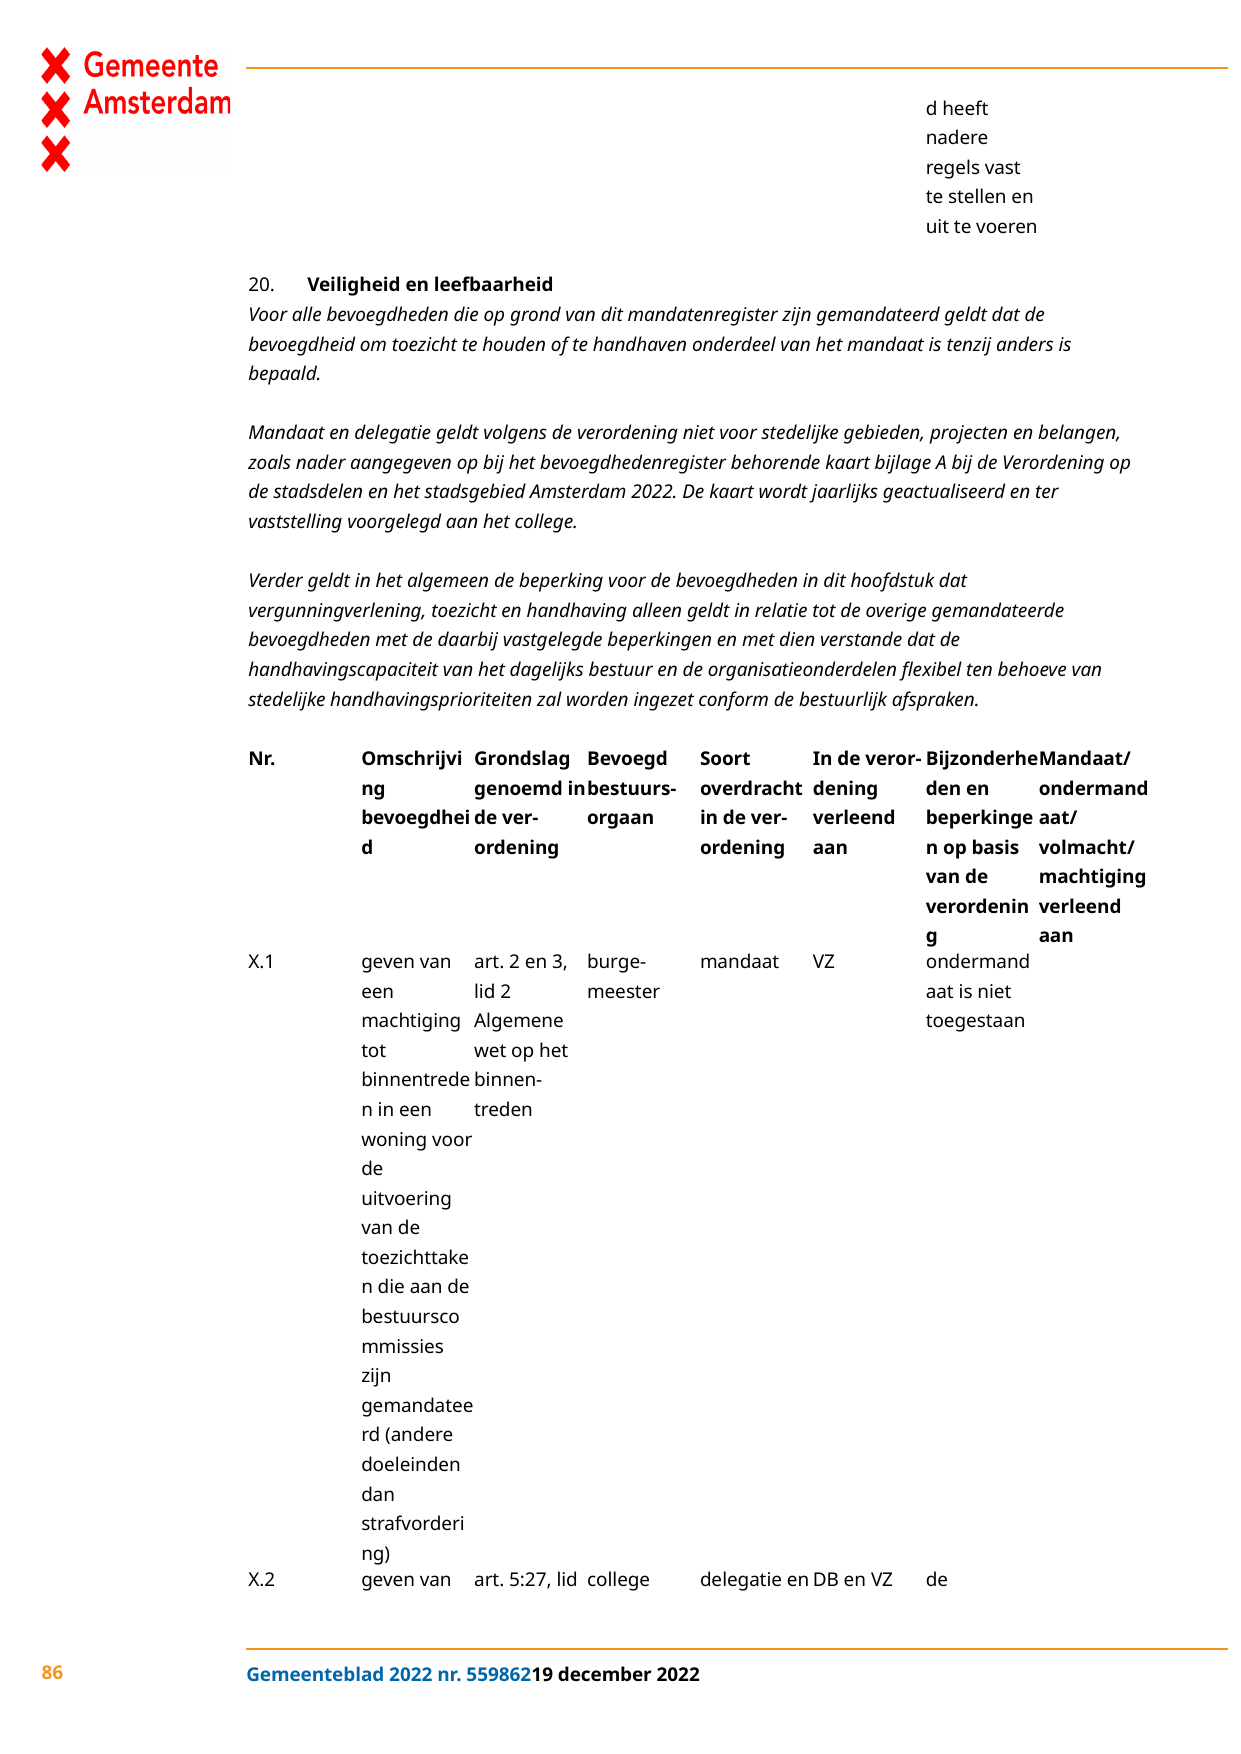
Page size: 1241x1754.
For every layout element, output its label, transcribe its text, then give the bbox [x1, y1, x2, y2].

table_header Soort overdracht in de ver- ordening [700, 745, 813, 948]
table_cell de [926, 1566, 1038, 1591]
table_cell mandaat [700, 948, 813, 1566]
table_cell [474, 95, 587, 239]
text Voor alle bevoegdheden die op grond van dit mandatenregister zijn gemandateerd geldt dat de bevoegdheid om toezicht te houden of te handhaven onderdeel van het mandaat is tenzij anders is bepaald. [248, 301, 1152, 386]
text Verder geldt in het algemeen de beperking voor de bevoegdheden in dit hoofdstuk dat vergunningverlening, toezicht en handhaving alleen geldt in relatie tot de overige gemandateerde bevoegdheden met de daarbij vastgelegde beperkingen en met dien verstande dat de handhavingscapaciteit van het dagelijks bestuur en de organisatieonderdelen flexibel ten behoeve van stedelijke handhavingsprioriteiten zal worden ingezet conform de bestuurlijk afspraken. [248, 567, 1152, 712]
table_header Nr. [248, 745, 361, 948]
table_cell DB en VZ [813, 1566, 926, 1591]
table_cell college [587, 1566, 700, 1591]
table_cell [587, 95, 700, 239]
table_header Grondslag genoemd in de ver- ordening [474, 745, 587, 948]
table_header Bijzonderheden en beperkingen op basis van de verordening [926, 745, 1038, 948]
table_cell ondermandaat is niet toegestaan [926, 948, 1038, 1566]
table_cell geven van een machtiging tot binnentreden in een woning voor de uitvoering van de toezichttaken die aan de bestuurscommissies zijn gemandateerd (andere doeleinden dan strafvordering) [361, 948, 474, 1566]
table_cell art. 5:27, lid [474, 1566, 587, 1591]
table_header Mandaat/ondermandaat/ volmacht/machtiging verleend aan [1039, 745, 1152, 948]
table_cell [361, 95, 474, 239]
table_cell [1039, 948, 1152, 1566]
table_cell [248, 95, 361, 239]
table_header Omschrijving bevoegdheid [361, 745, 474, 948]
table_cell delegatie en [700, 1566, 813, 1591]
table_header In de veror-dening verleend aan [813, 745, 926, 948]
table_cell VZ [813, 948, 926, 1566]
table_cell [1039, 95, 1152, 239]
table_cell [813, 95, 926, 239]
table_cell d heeft nadere regels vast te stellen en uit te voeren [926, 95, 1038, 239]
table_cell X.1 [248, 948, 361, 1566]
table_cell geven van [361, 1566, 474, 1591]
table_cell burge-meester [587, 948, 700, 1566]
table_cell X.2 [248, 1566, 361, 1591]
table_cell [1039, 1566, 1152, 1591]
picture [41, 47, 231, 172]
table_cell [700, 95, 813, 239]
text Mandaat en delegatie geldt volgens de verordening niet voor stedelijke gebieden, projecten en belangen, zoals nader aangegeven op bij het bevoegdhedenregister behorende kaart bijlage A bij de Verordening op de stadsdelen en het stadsgebied Amsterdam 2022. De kaart wordt jaarlijks geactualiseerd en ter vaststelling voorgelegd aan het college. [248, 419, 1152, 534]
table_header Bevoegd bestuurs-orgaan [587, 745, 700, 948]
list Veiligheid en leefbaarheid [248, 272, 1152, 297]
table_cell art. 2 en 3, lid 2 Algemene wet op het binnen-treden [474, 948, 587, 1566]
